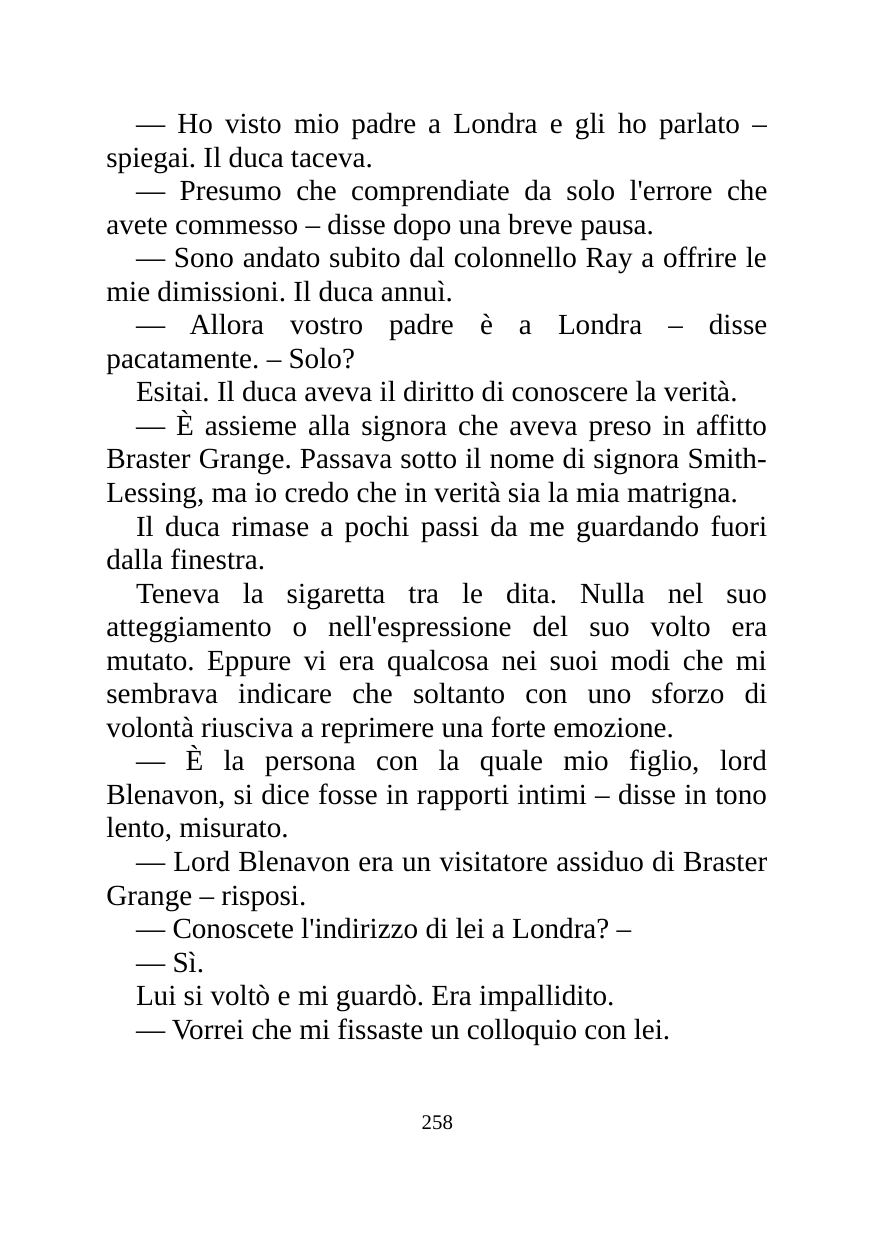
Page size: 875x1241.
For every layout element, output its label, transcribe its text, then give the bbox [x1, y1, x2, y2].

text Il duca rimase a pochi passi da me guardando fuori dalla finestra. [106, 509, 768, 576]
text — Conoscete l'indirizzo di lei a Londra? – [106, 911, 768, 945]
text — Vorrei che mi fissaste un colloquio con lei. [106, 1012, 768, 1045]
text Esitai. Il duca aveva il diritto di conoscere la verità. [106, 374, 768, 408]
text — Ho visto mio padre a Londra e gli ho parlato – spiegai. Il duca taceva. [106, 106, 768, 173]
text — Presumo che comprendiate da solo l'errore che avete commesso – disse dopo una breve pausa. [106, 173, 768, 240]
text — Sono andato subito dal colonnello Ray a offrire le mie dimissioni. Il duca annuì. [106, 240, 768, 307]
text — È assieme alla signora che aveva preso in affitto Braster Grange. Passava sotto il nome di signora Smith-Lessing, ma io credo che in verità sia la mia matrigna. [106, 408, 768, 509]
text — Lord Blenavon era un visitatore assiduo di Braster Grange – risposi. [106, 844, 768, 911]
text Teneva la sigaretta tra le dita. Nulla nel suo atteggiamento o nell'espressione del suo volto era mutato. Eppure vi era qualcosa nei suoi modi che mi sembrava indicare che soltanto con uno sforzo di volontà riusciva a reprimere una forte emozione. [106, 576, 768, 743]
text — È la persona con la quale mio figlio, lord Blenavon, si dice fosse in rapporti intimi – disse in tono lento, misurato. [106, 743, 768, 844]
text — Sì. [106, 945, 768, 978]
text — Allora vostro padre è a Londra – disse pacatamente. – Solo? [106, 307, 768, 374]
text Lui si voltò e mi guardò. Era impallidito. [106, 978, 768, 1012]
